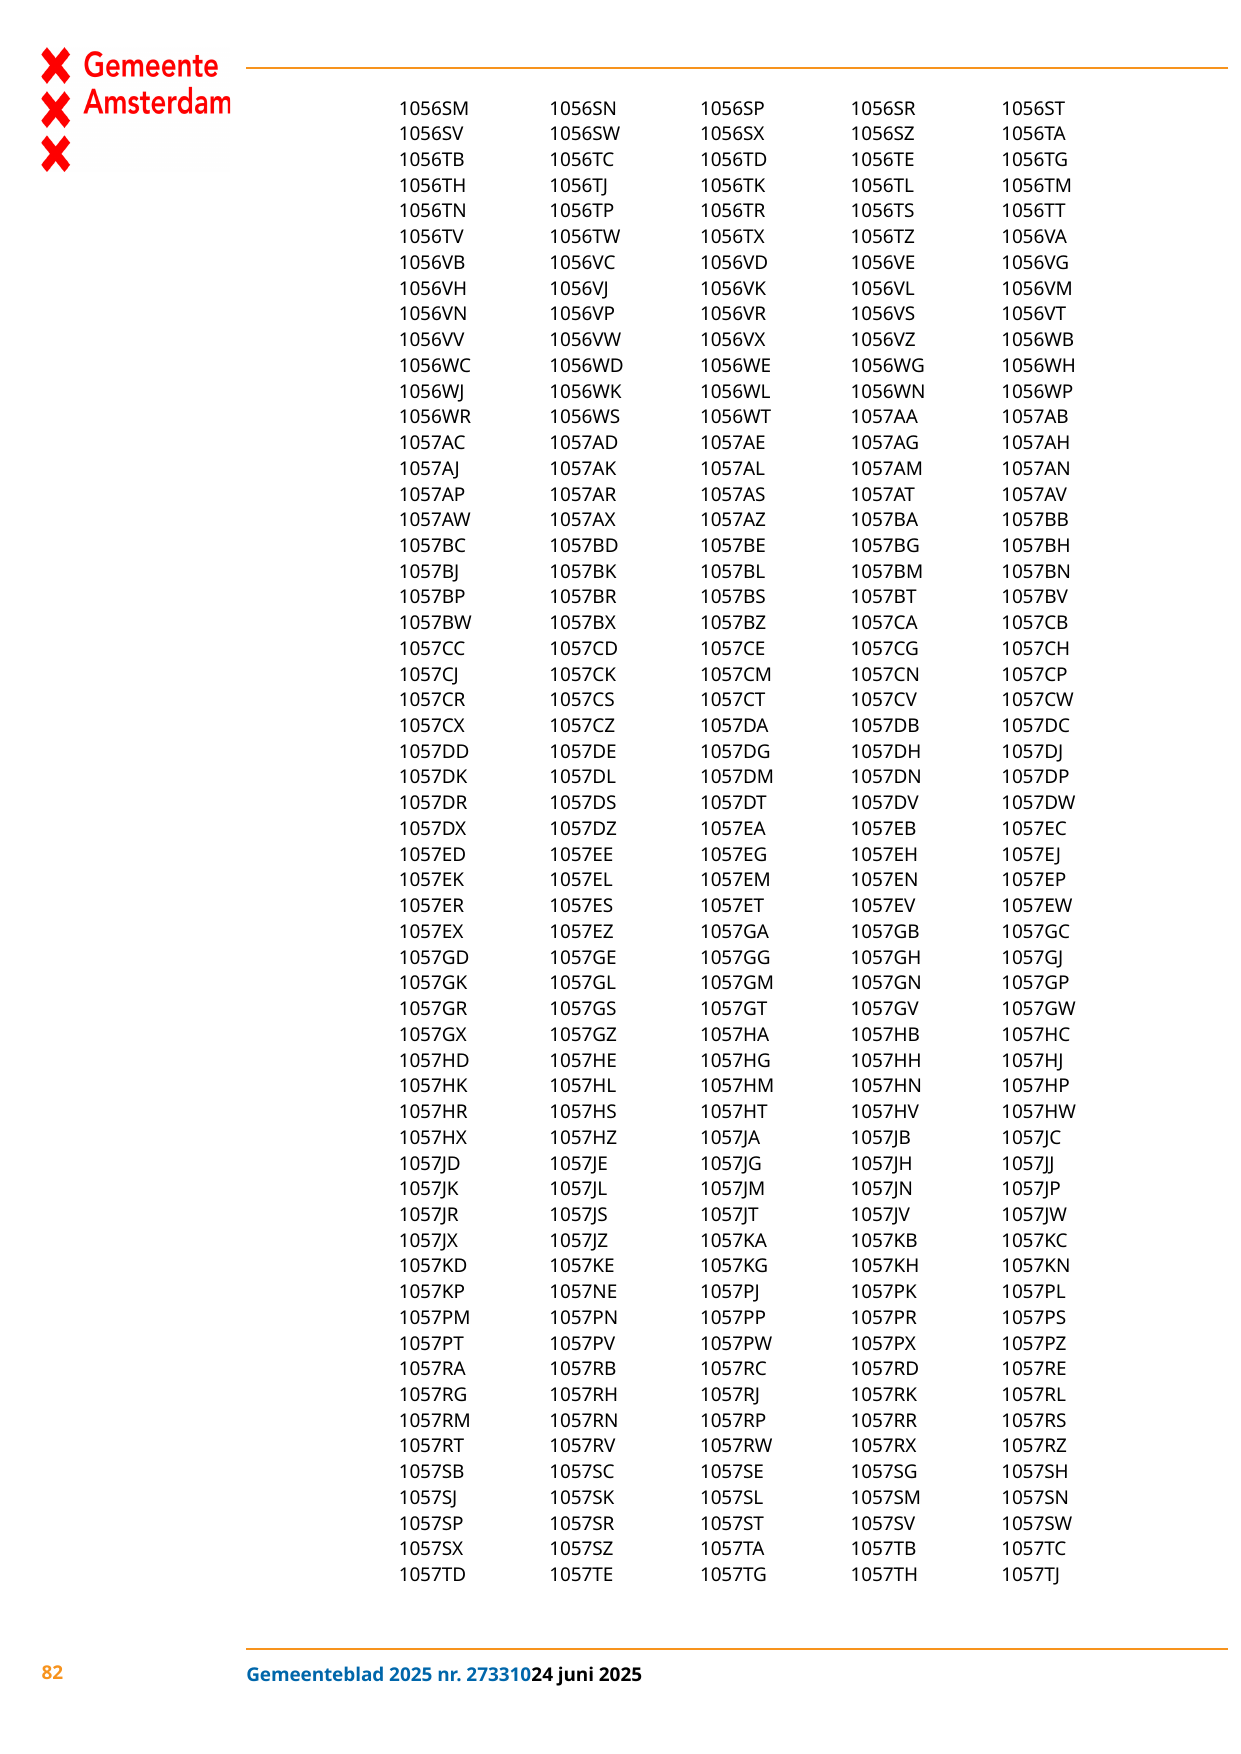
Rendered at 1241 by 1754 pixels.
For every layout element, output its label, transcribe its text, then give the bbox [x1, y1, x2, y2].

table_cell 1057KH [850, 1253, 1001, 1278]
table_cell [248, 1330, 398, 1356]
table_cell 1057HH [850, 1047, 1001, 1072]
table_cell 1057SL [700, 1484, 850, 1510]
table_cell [248, 893, 398, 918]
table_cell 1057GE [549, 944, 700, 969]
table_cell 1057HS [549, 1098, 700, 1124]
table_cell 1057GD [399, 944, 549, 969]
table_cell 1057DP [1001, 764, 1152, 789]
table_cell 1056SP [700, 95, 850, 121]
table_cell 1057TH [850, 1561, 1001, 1587]
table_cell [248, 275, 398, 301]
table_cell 1056VW [549, 326, 700, 352]
table_cell 1057BL [700, 558, 850, 584]
table_cell 1057BR [549, 584, 700, 609]
table_cell 1057DR [399, 790, 549, 815]
table_cell 1057BN [1001, 558, 1152, 584]
table_cell 1057DK [399, 764, 549, 789]
table_cell 1056VC [549, 249, 700, 275]
table_cell 1057SX [399, 1536, 549, 1561]
table_cell 1057RS [1001, 1407, 1152, 1433]
table_cell [248, 584, 398, 609]
table_cell 1057RA [399, 1356, 549, 1381]
table_cell 1056WK [549, 378, 700, 403]
table_cell 1057BE [700, 532, 850, 558]
table_cell 1057DB [850, 712, 1001, 738]
table_cell 1057BC [399, 532, 549, 558]
table_cell [248, 1278, 398, 1304]
table_cell 1057HE [549, 1047, 700, 1072]
table_cell [248, 815, 398, 841]
table_cell 1057HV [850, 1098, 1001, 1124]
table_cell 1057GC [1001, 918, 1152, 944]
table_cell 1057HC [1001, 1021, 1152, 1047]
table_cell 1057CA [850, 609, 1001, 635]
table_cell 1057AZ [700, 506, 850, 532]
table_cell 1056VE [850, 249, 1001, 275]
table_cell 1057BJ [399, 558, 549, 584]
table_cell 1057GS [549, 995, 700, 1021]
table_cell 1057PP [700, 1304, 850, 1330]
table_cell 1057SK [549, 1484, 700, 1510]
table_cell 1057JZ [549, 1227, 700, 1253]
table_cell 1057SW [1001, 1510, 1152, 1536]
table_cell [248, 790, 398, 815]
table_cell 1056TJ [549, 172, 700, 198]
table_cell 1056TN [399, 198, 549, 223]
table_cell 1057AG [850, 429, 1001, 455]
table_cell 1057GL [549, 970, 700, 995]
table_cell [248, 1021, 398, 1047]
table_cell 1057BM [850, 558, 1001, 584]
table_cell 1056TL [850, 172, 1001, 198]
table_cell 1056TH [399, 172, 549, 198]
table_cell 1057DG [700, 738, 850, 764]
table_cell 1057GV [850, 995, 1001, 1021]
table_cell 1057EJ [1001, 841, 1152, 867]
table_cell 1057RT [399, 1433, 549, 1458]
table_cell 1056WD [549, 352, 700, 378]
table_cell 1056SZ [850, 121, 1001, 146]
table_cell 1057EH [850, 841, 1001, 867]
table_cell 1056TT [1001, 198, 1152, 223]
table_cell 1057GT [700, 995, 850, 1021]
table_cell 1057DV [850, 790, 1001, 815]
table_cell [248, 224, 398, 249]
table_cell [248, 1381, 398, 1407]
table_cell [248, 378, 398, 403]
table_cell 1056TD [700, 146, 850, 172]
table_cell 1057SB [399, 1459, 549, 1484]
table_cell [248, 841, 398, 867]
table_cell 1057HL [549, 1073, 700, 1098]
table_cell 1056VZ [850, 326, 1001, 352]
table_cell 1057PL [1001, 1278, 1152, 1304]
table_cell 1057AP [399, 481, 549, 506]
table_cell 1057HX [399, 1124, 549, 1150]
table_cell 1057JK [399, 1175, 549, 1201]
table_cell [248, 661, 398, 687]
table_cell 1056SX [700, 121, 850, 146]
table_cell 1057CM [700, 661, 850, 687]
table_cell 1057AV [1001, 481, 1152, 506]
table_cell 1056ST [1001, 95, 1152, 121]
table_cell 1057GX [399, 1021, 549, 1047]
table_cell 1057JX [399, 1227, 549, 1253]
table_cell 1057CD [549, 635, 700, 661]
table_cell 1056VB [399, 249, 549, 275]
table_cell 1057DX [399, 815, 549, 841]
table_cell 1057CT [700, 687, 850, 712]
table_cell 1056WE [700, 352, 850, 378]
table_cell 1057EB [850, 815, 1001, 841]
table_cell 1057TB [850, 1536, 1001, 1561]
table_cell 1057CE [700, 635, 850, 661]
table_cell [248, 455, 398, 481]
table_cell 1057DN [850, 764, 1001, 789]
table_cell 1057HD [399, 1047, 549, 1072]
table_cell 1057HN [850, 1073, 1001, 1098]
table_cell 1057PR [850, 1304, 1001, 1330]
table_cell 1057TE [549, 1561, 700, 1587]
table_cell 1057SJ [399, 1484, 549, 1510]
table_cell 1056SR [850, 95, 1001, 121]
table_cell 1057CZ [549, 712, 700, 738]
table_cell [248, 1124, 398, 1150]
table_cell 1057KE [549, 1253, 700, 1278]
table_cell 1057JE [549, 1150, 700, 1175]
table_cell 1057JH [850, 1150, 1001, 1175]
table_cell [248, 738, 398, 764]
table_cell 1056TE [850, 146, 1001, 172]
table_cell [248, 146, 398, 172]
table_cell 1057RB [549, 1356, 700, 1381]
table_cell [248, 1201, 398, 1227]
table_cell 1057CB [1001, 609, 1152, 635]
table_cell 1057EL [549, 867, 700, 892]
table_cell 1057PX [850, 1330, 1001, 1356]
table_cell [248, 609, 398, 635]
table_cell [248, 1510, 398, 1536]
table_cell 1057AJ [399, 455, 549, 481]
table_cell 1057DS [549, 790, 700, 815]
table_cell 1057DA [700, 712, 850, 738]
table_cell [248, 301, 398, 326]
table_cell 1057GN [850, 970, 1001, 995]
table_cell 1056VS [850, 301, 1001, 326]
table_cell 1057SZ [549, 1536, 700, 1561]
table_cell 1057GW [1001, 995, 1152, 1021]
table_cell [248, 1356, 398, 1381]
table_cell 1057TA [700, 1536, 850, 1561]
table_cell 1056TA [1001, 121, 1152, 146]
table_cell [248, 172, 398, 198]
table_cell 1056TZ [850, 224, 1001, 249]
table_cell 1057CW [1001, 687, 1152, 712]
table_cell 1057SR [549, 1510, 700, 1536]
table_cell 1056VD [700, 249, 850, 275]
table_cell 1057DC [1001, 712, 1152, 738]
table_cell 1056SM [399, 95, 549, 121]
table_cell 1056TG [1001, 146, 1152, 172]
table_cell [248, 352, 398, 378]
table_cell 1056VK [700, 275, 850, 301]
table_cell 1057GA [700, 918, 850, 944]
table_cell 1057PV [549, 1330, 700, 1356]
table_cell [248, 1433, 398, 1458]
table_cell 1057JB [850, 1124, 1001, 1150]
table_cell 1056WN [850, 378, 1001, 403]
table_cell 1057JD [399, 1150, 549, 1175]
table_cell 1057EV [850, 893, 1001, 918]
table_cell 1056TS [850, 198, 1001, 223]
table_cell 1057AM [850, 455, 1001, 481]
table_cell 1056VM [1001, 275, 1152, 301]
table_cell 1057CJ [399, 661, 549, 687]
table_cell 1057JW [1001, 1201, 1152, 1227]
table_cell 1057DE [549, 738, 700, 764]
table_cell 1056WR [399, 404, 549, 429]
table_cell 1057PM [399, 1304, 549, 1330]
table_cell [248, 1304, 398, 1330]
table_cell 1057AS [700, 481, 850, 506]
table_cell 1057RV [549, 1433, 700, 1458]
table_cell 1057EG [700, 841, 850, 867]
table_cell 1057EE [549, 841, 700, 867]
table_cell 1057HB [850, 1021, 1001, 1047]
table_cell 1057PJ [700, 1278, 850, 1304]
table_cell 1057AN [1001, 455, 1152, 481]
table_cell [248, 1561, 398, 1587]
table_cell 1057KP [399, 1278, 549, 1304]
table_cell 1057HG [700, 1047, 850, 1072]
table_cell 1057JP [1001, 1175, 1152, 1201]
table_cell 1057JS [549, 1201, 700, 1227]
table_cell 1057DH [850, 738, 1001, 764]
table_cell 1057SE [700, 1459, 850, 1484]
table_cell [248, 558, 398, 584]
table_cell 1057TJ [1001, 1561, 1152, 1587]
table_cell [248, 95, 398, 121]
table_cell 1056VV [399, 326, 549, 352]
table_cell [248, 506, 398, 532]
table_cell 1057CS [549, 687, 700, 712]
table_cell 1057CG [850, 635, 1001, 661]
table_cell 1057GZ [549, 1021, 700, 1047]
table_cell 1057BB [1001, 506, 1152, 532]
table_cell 1057HP [1001, 1073, 1152, 1098]
table_cell 1057BD [549, 532, 700, 558]
table_cell 1057HK [399, 1073, 549, 1098]
table_cell 1057SP [399, 1510, 549, 1536]
table_cell [248, 995, 398, 1021]
table_cell 1057DL [549, 764, 700, 789]
table_cell 1057BG [850, 532, 1001, 558]
table_cell [248, 1098, 398, 1124]
table_cell 1057PT [399, 1330, 549, 1356]
table_cell [248, 712, 398, 738]
table_cell 1057CH [1001, 635, 1152, 661]
table_cell 1057JA [700, 1124, 850, 1150]
table_cell [248, 1047, 398, 1072]
table_cell 1057ST [700, 1510, 850, 1536]
table_cell 1057DD [399, 738, 549, 764]
table_cell 1057CR [399, 687, 549, 712]
table_cell 1057EX [399, 918, 549, 944]
table_cell 1057ES [549, 893, 700, 918]
table_cell 1057EC [1001, 815, 1152, 841]
table_cell 1057KC [1001, 1227, 1152, 1253]
table_cell 1057RC [700, 1356, 850, 1381]
table_cell 1057RW [700, 1433, 850, 1458]
table_cell 1057RM [399, 1407, 549, 1433]
table_cell 1057TC [1001, 1536, 1152, 1561]
table_cell 1057SH [1001, 1459, 1152, 1484]
table_cell 1057HR [399, 1098, 549, 1124]
table_cell 1057JV [850, 1201, 1001, 1227]
table_cell 1057AD [549, 429, 700, 455]
table_cell 1057BT [850, 584, 1001, 609]
table_cell 1057BA [850, 506, 1001, 532]
table_cell [248, 404, 398, 429]
table_cell [248, 532, 398, 558]
table_cell 1057EM [700, 867, 850, 892]
table_cell 1057AW [399, 506, 549, 532]
table_cell 1057CV [850, 687, 1001, 712]
table_cell 1057DM [700, 764, 850, 789]
table_cell 1057EA [700, 815, 850, 841]
table_cell 1057ER [399, 893, 549, 918]
table_cell 1057JJ [1001, 1150, 1152, 1175]
table_cell 1057GM [700, 970, 850, 995]
table_cell 1056WC [399, 352, 549, 378]
table_cell 1057JL [549, 1175, 700, 1201]
table_cell [248, 1407, 398, 1433]
table_cell 1057RP [700, 1407, 850, 1433]
table_cell 1057AA [850, 404, 1001, 429]
table_cell [248, 1536, 398, 1561]
table_cell 1057RE [1001, 1356, 1152, 1381]
table_cell 1057SN [1001, 1484, 1152, 1510]
table_cell 1057RX [850, 1433, 1001, 1458]
table_cell 1056WT [700, 404, 850, 429]
table_cell 1057PN [549, 1304, 700, 1330]
table_cell [248, 687, 398, 712]
table_cell 1056TP [549, 198, 700, 223]
table_cell 1057CN [850, 661, 1001, 687]
table_cell [248, 1150, 398, 1175]
table_cell 1057GK [399, 970, 549, 995]
table_cell [248, 867, 398, 892]
table_cell 1057KB [850, 1227, 1001, 1253]
picture [41, 47, 231, 172]
table_cell [248, 1253, 398, 1278]
table_cell 1057BV [1001, 584, 1152, 609]
table_cell 1056WP [1001, 378, 1152, 403]
table_cell 1056WG [850, 352, 1001, 378]
table_cell [248, 635, 398, 661]
table_cell 1056TM [1001, 172, 1152, 198]
table_cell 1056WS [549, 404, 700, 429]
table_cell 1057JN [850, 1175, 1001, 1201]
table_cell [248, 918, 398, 944]
table_cell 1057RH [549, 1381, 700, 1407]
table_cell 1057KD [399, 1253, 549, 1278]
table_cell [248, 970, 398, 995]
table_cell 1057GB [850, 918, 1001, 944]
table_cell 1057KN [1001, 1253, 1152, 1278]
table_cell 1056VX [700, 326, 850, 352]
table_cell 1057JG [700, 1150, 850, 1175]
table_cell 1056TK [700, 172, 850, 198]
table_cell 1057SG [850, 1459, 1001, 1484]
table_cell [248, 1073, 398, 1098]
table_cell [248, 121, 398, 146]
table_cell 1056SV [399, 121, 549, 146]
table_cell 1056VJ [549, 275, 700, 301]
table_cell [248, 249, 398, 275]
table_cell 1057CP [1001, 661, 1152, 687]
table_cell 1057EP [1001, 867, 1152, 892]
table_cell 1056VN [399, 301, 549, 326]
table_cell 1056VL [850, 275, 1001, 301]
table_cell 1057SV [850, 1510, 1001, 1536]
table_cell 1057AH [1001, 429, 1152, 455]
table_cell 1057EZ [549, 918, 700, 944]
table_cell 1057GG [700, 944, 850, 969]
table_cell 1057JC [1001, 1124, 1152, 1150]
table_cell 1057HM [700, 1073, 850, 1098]
table_cell 1057EN [850, 867, 1001, 892]
table_cell 1057RJ [700, 1381, 850, 1407]
table_cell 1057RR [850, 1407, 1001, 1433]
table_cell 1057HA [700, 1021, 850, 1047]
table_cell [248, 481, 398, 506]
table_cell 1057DW [1001, 790, 1152, 815]
table_cell 1057AC [399, 429, 549, 455]
table_cell 1057RD [850, 1356, 1001, 1381]
table_cell [248, 198, 398, 223]
table_cell 1057RZ [1001, 1433, 1152, 1458]
table_cell 1056WJ [399, 378, 549, 403]
table_cell 1057DJ [1001, 738, 1152, 764]
table_cell 1057GJ [1001, 944, 1152, 969]
table_cell 1057PW [700, 1330, 850, 1356]
table_cell 1057HZ [549, 1124, 700, 1150]
table_cell 1057SC [549, 1459, 700, 1484]
table_cell 1057AX [549, 506, 700, 532]
table_cell 1057HT [700, 1098, 850, 1124]
table_cell [248, 1175, 398, 1201]
table_cell 1056VR [700, 301, 850, 326]
table_cell 1056TR [700, 198, 850, 223]
table_cell [248, 764, 398, 789]
table_cell 1057HJ [1001, 1047, 1152, 1072]
table_cell 1056WB [1001, 326, 1152, 352]
table_cell 1057NE [549, 1278, 700, 1304]
table_cell 1057CC [399, 635, 549, 661]
table_cell 1057BW [399, 609, 549, 635]
table_cell [248, 1484, 398, 1510]
table_cell 1057CK [549, 661, 700, 687]
table_cell 1057AT [850, 481, 1001, 506]
table_cell 1057KG [700, 1253, 850, 1278]
table_cell 1057RG [399, 1381, 549, 1407]
table_cell 1057EW [1001, 893, 1152, 918]
table_cell 1056VP [549, 301, 700, 326]
table_cell 1057PS [1001, 1304, 1152, 1330]
table_cell 1057AE [700, 429, 850, 455]
table_cell 1057BK [549, 558, 700, 584]
table_cell 1057BP [399, 584, 549, 609]
table_cell 1057JM [700, 1175, 850, 1201]
table_cell 1057AL [700, 455, 850, 481]
table_cell [248, 1227, 398, 1253]
table_cell 1057ET [700, 893, 850, 918]
table_cell 1056VG [1001, 249, 1152, 275]
table_cell 1057BS [700, 584, 850, 609]
table_cell 1056SN [549, 95, 700, 121]
table_cell 1057BZ [700, 609, 850, 635]
table_cell 1057HW [1001, 1098, 1152, 1124]
table_cell 1057BH [1001, 532, 1152, 558]
table_cell 1057GP [1001, 970, 1152, 995]
table_cell 1056VA [1001, 224, 1152, 249]
table_cell 1056WL [700, 378, 850, 403]
table_cell 1056TW [549, 224, 700, 249]
table_cell 1057AK [549, 455, 700, 481]
table_cell 1057SM [850, 1484, 1001, 1510]
table_cell [248, 326, 398, 352]
table_cell 1056VH [399, 275, 549, 301]
table_cell 1057TG [700, 1561, 850, 1587]
table_cell 1057AB [1001, 404, 1152, 429]
table_cell 1057ED [399, 841, 549, 867]
table_cell [248, 429, 398, 455]
table_cell 1056SW [549, 121, 700, 146]
table_cell 1057RN [549, 1407, 700, 1433]
table_cell 1057DT [700, 790, 850, 815]
table_cell 1057AR [549, 481, 700, 506]
table_cell 1057TD [399, 1561, 549, 1587]
table_cell 1056TC [549, 146, 700, 172]
table_cell 1057PK [850, 1278, 1001, 1304]
table_cell 1057GR [399, 995, 549, 1021]
table_cell 1057RL [1001, 1381, 1152, 1407]
table_cell 1057EK [399, 867, 549, 892]
table_cell 1057PZ [1001, 1330, 1152, 1356]
table_cell 1057JR [399, 1201, 549, 1227]
table_cell 1057DZ [549, 815, 700, 841]
table_cell [248, 944, 398, 969]
table_cell 1057BX [549, 609, 700, 635]
table_cell 1056WH [1001, 352, 1152, 378]
table_cell 1057RK [850, 1381, 1001, 1407]
table_cell 1057KA [700, 1227, 850, 1253]
table_cell 1057JT [700, 1201, 850, 1227]
table_cell 1056TB [399, 146, 549, 172]
table_cell 1056TV [399, 224, 549, 249]
table_cell 1057GH [850, 944, 1001, 969]
table_cell 1056VT [1001, 301, 1152, 326]
table_cell 1057CX [399, 712, 549, 738]
table_cell 1056TX [700, 224, 850, 249]
table_cell [248, 1459, 398, 1484]
